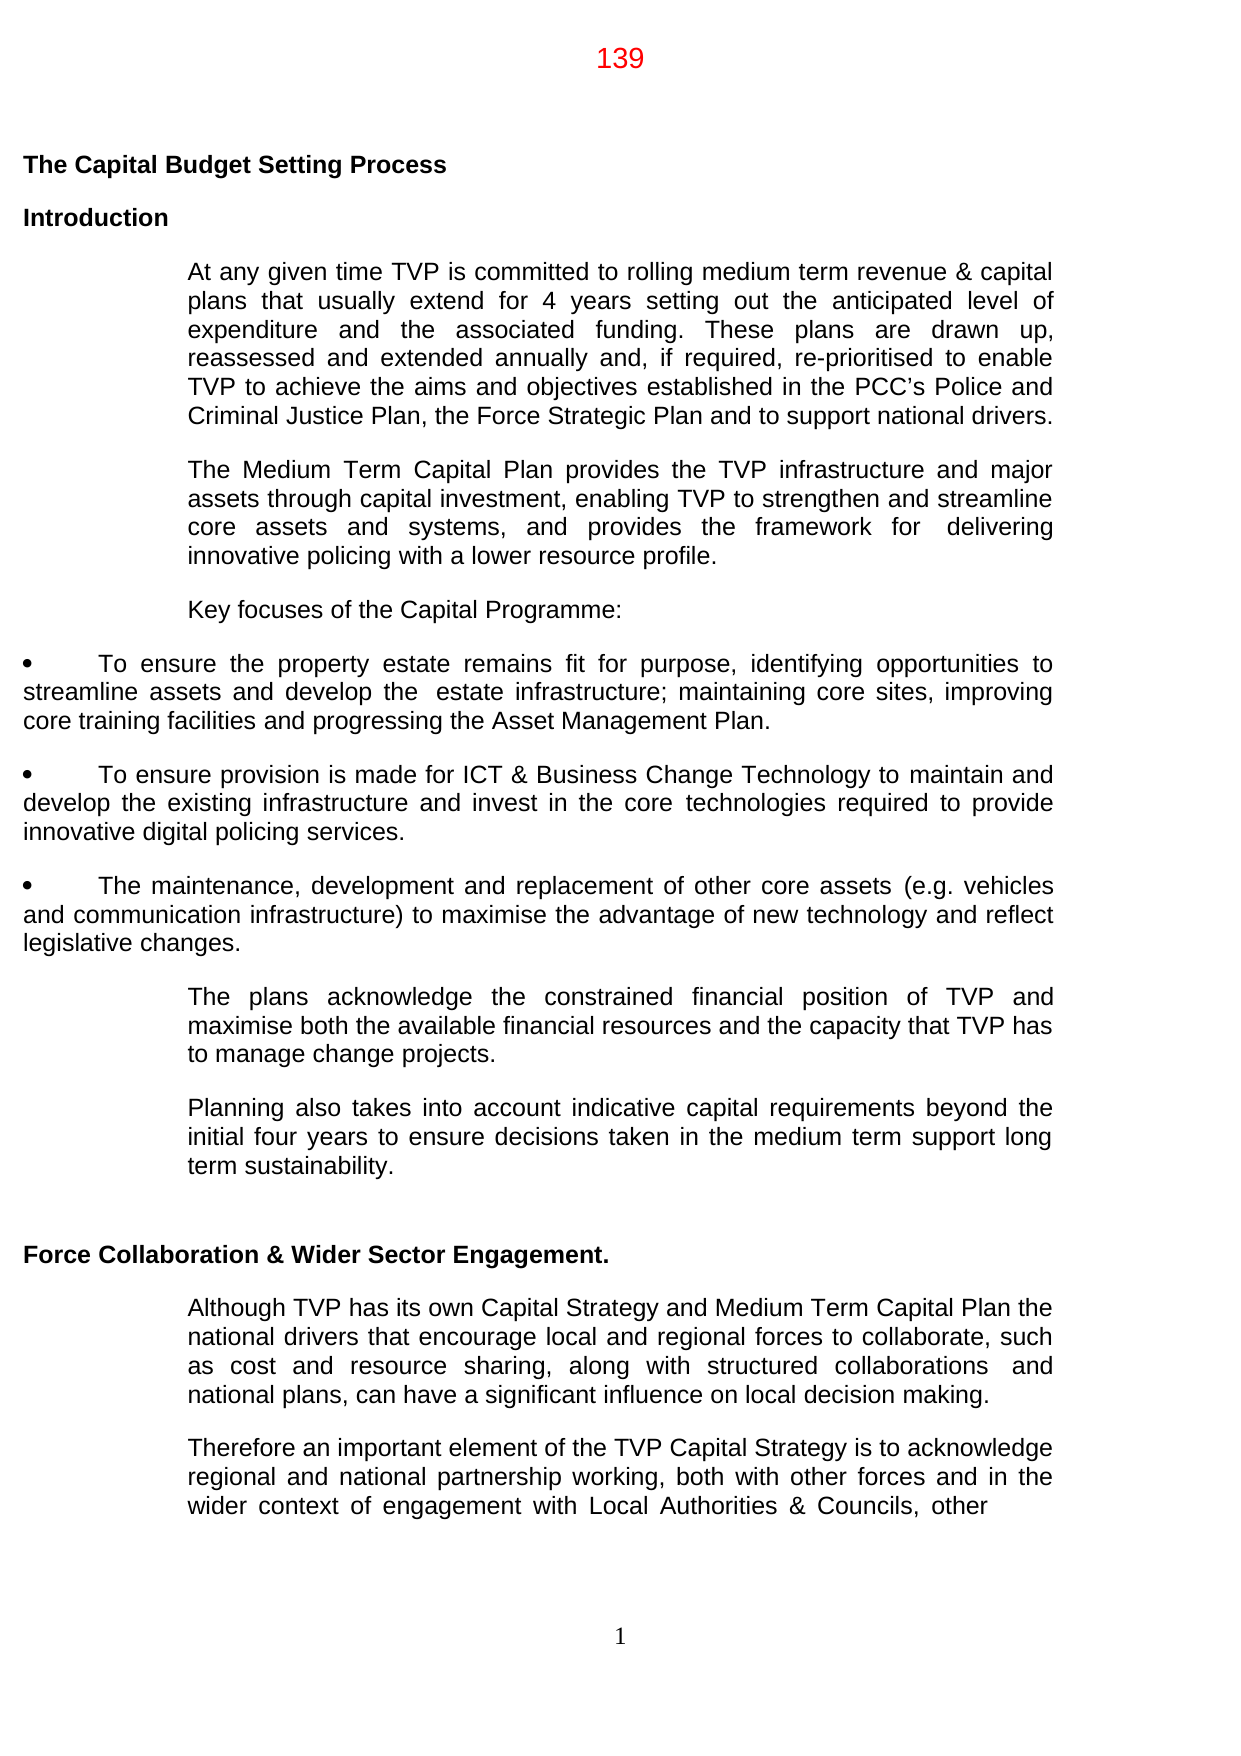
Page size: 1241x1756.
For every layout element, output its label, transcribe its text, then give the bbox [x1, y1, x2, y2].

list To ensure provision is made for ICT & Business Change Technology to maintain and develop the existing infrastructure and invest in the core technologies required to provide innovative digital policing services. [23, 759, 1054, 846]
text The Medium Term Capital Plan provides the TVP infrastructure and major assets through capital investment, enabling TVP to strengthen and streamline core assets and systems, and provides the framework for delivering innovative policing with a lower resource profile. [187, 455, 1054, 570]
text Planning also takes into account indicative capital requirements beyond the initial four years to ensure decisions taken in the medium term support long term sustainability. [187, 1093, 1054, 1179]
subtitle The Capital Budget Setting Process [0, 150, 1230, 178]
text Although TVP has its own Capital Strategy and Medium Term Capital Plan the national drivers that encourage local and regional forces to collaborate, such as cost and resource sharing, along with structured collaborations and national plans, can have a significant influence on local decision making. [187, 1293, 1054, 1408]
text Therefore an important element of the TVP Capital Strategy is to acknowledge regional and national partnership working, both with other forces and in the wider context of engagement with Local Authorities & Councils, other [187, 1433, 1054, 1519]
list To ensure the property estate remains fit for purpose, identifying opportunities to streamline assets and develop the estate infrastructure; maintaining core sites, improving core training facilities and progressing the Asset Management Plan. [23, 648, 1054, 735]
text Key focuses of the Capital Programme: [187, 595, 1230, 623]
list The maintenance, development and replacement of other core assets (e.g. vehicles and communication infrastructure) to maximise the advantage of new technology and reflect legislative changes. [23, 871, 1054, 957]
subtitle Force Collaboration & Wider Sector Engagement. [0, 1239, 1230, 1268]
list Introduction [0, 203, 1230, 232]
text The plans acknowledge the constrained financial position of TVP and maximise both the available financial resources and the capacity that TVP has to manage change projects. [187, 982, 1054, 1068]
text At any given time TVP is committed to rolling medium term revenue & capital plans that usually extend for 4 years setting out the anticipated level of expenditure and the associated funding. These plans are drawn up, reassessed and extended annually and, if required, re-prioritised to enable TVP to achieve the aims and objectives established in the PCC’s Police and Criminal Justice Plan, the Force Strategic Plan and to support national drivers. [187, 257, 1054, 430]
